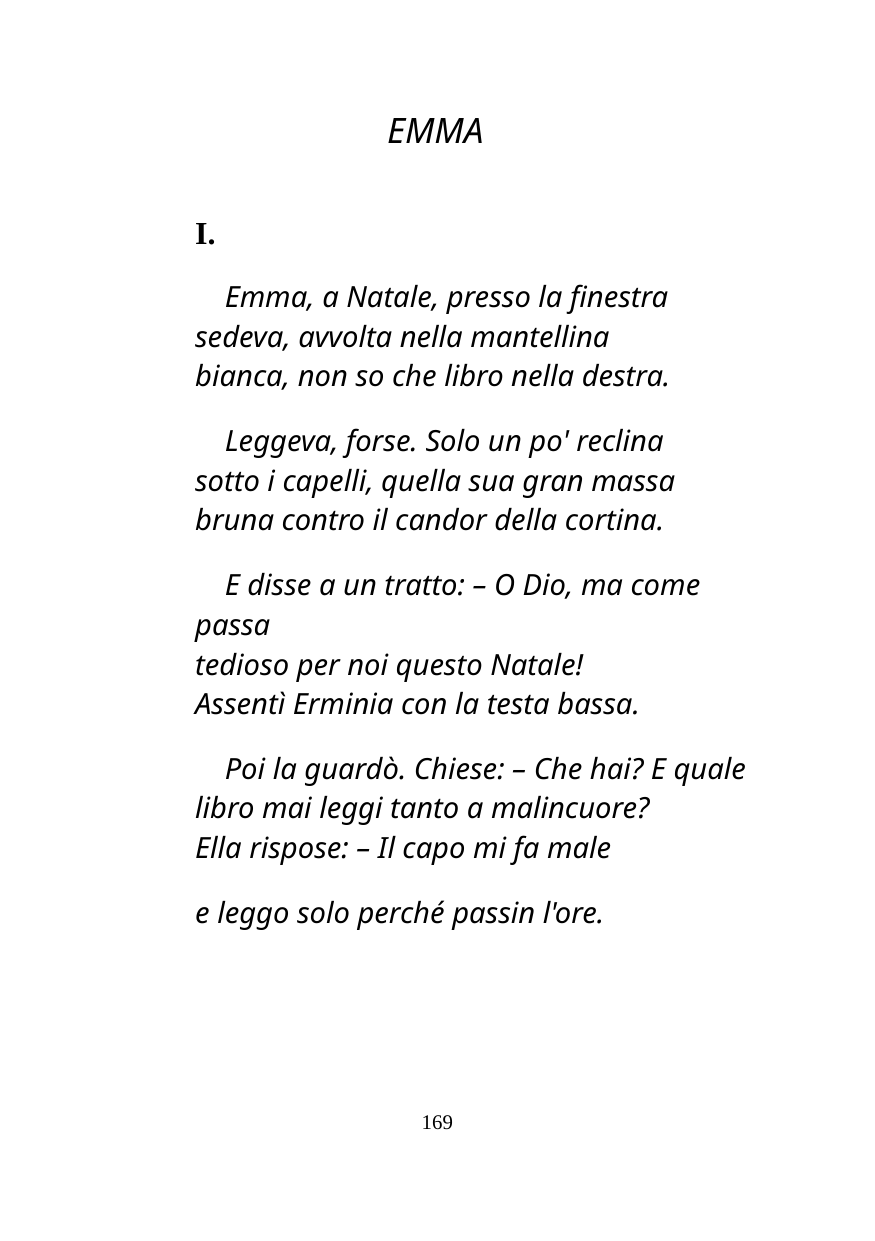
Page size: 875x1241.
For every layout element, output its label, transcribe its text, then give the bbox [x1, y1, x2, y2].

text e leggo solo perché passin l'ore. [195, 892, 768, 932]
subtitle I. [195, 214, 768, 251]
text E disse a un tratto: – O Dio, ma come passa tedioso per noi questo Natale! Assentì Erminia con la testa bassa. [195, 564, 768, 723]
text Poi la guardò. Chiese: – Che hai? E quale libro mai leggi tanto a malincuore? Ella rispose: – Il capo mi fa male [195, 748, 768, 867]
subtitle EMMA [106, 106, 768, 154]
text Emma, a Natale, presso la finestra sedeva, avvolta nella mantellina bianca, non so che libro nella destra. [195, 276, 768, 395]
text Leggeva, forse. Solo un po' reclina sotto i capelli, quella sua gran massa bruna contro il candor della cortina. [195, 420, 768, 539]
